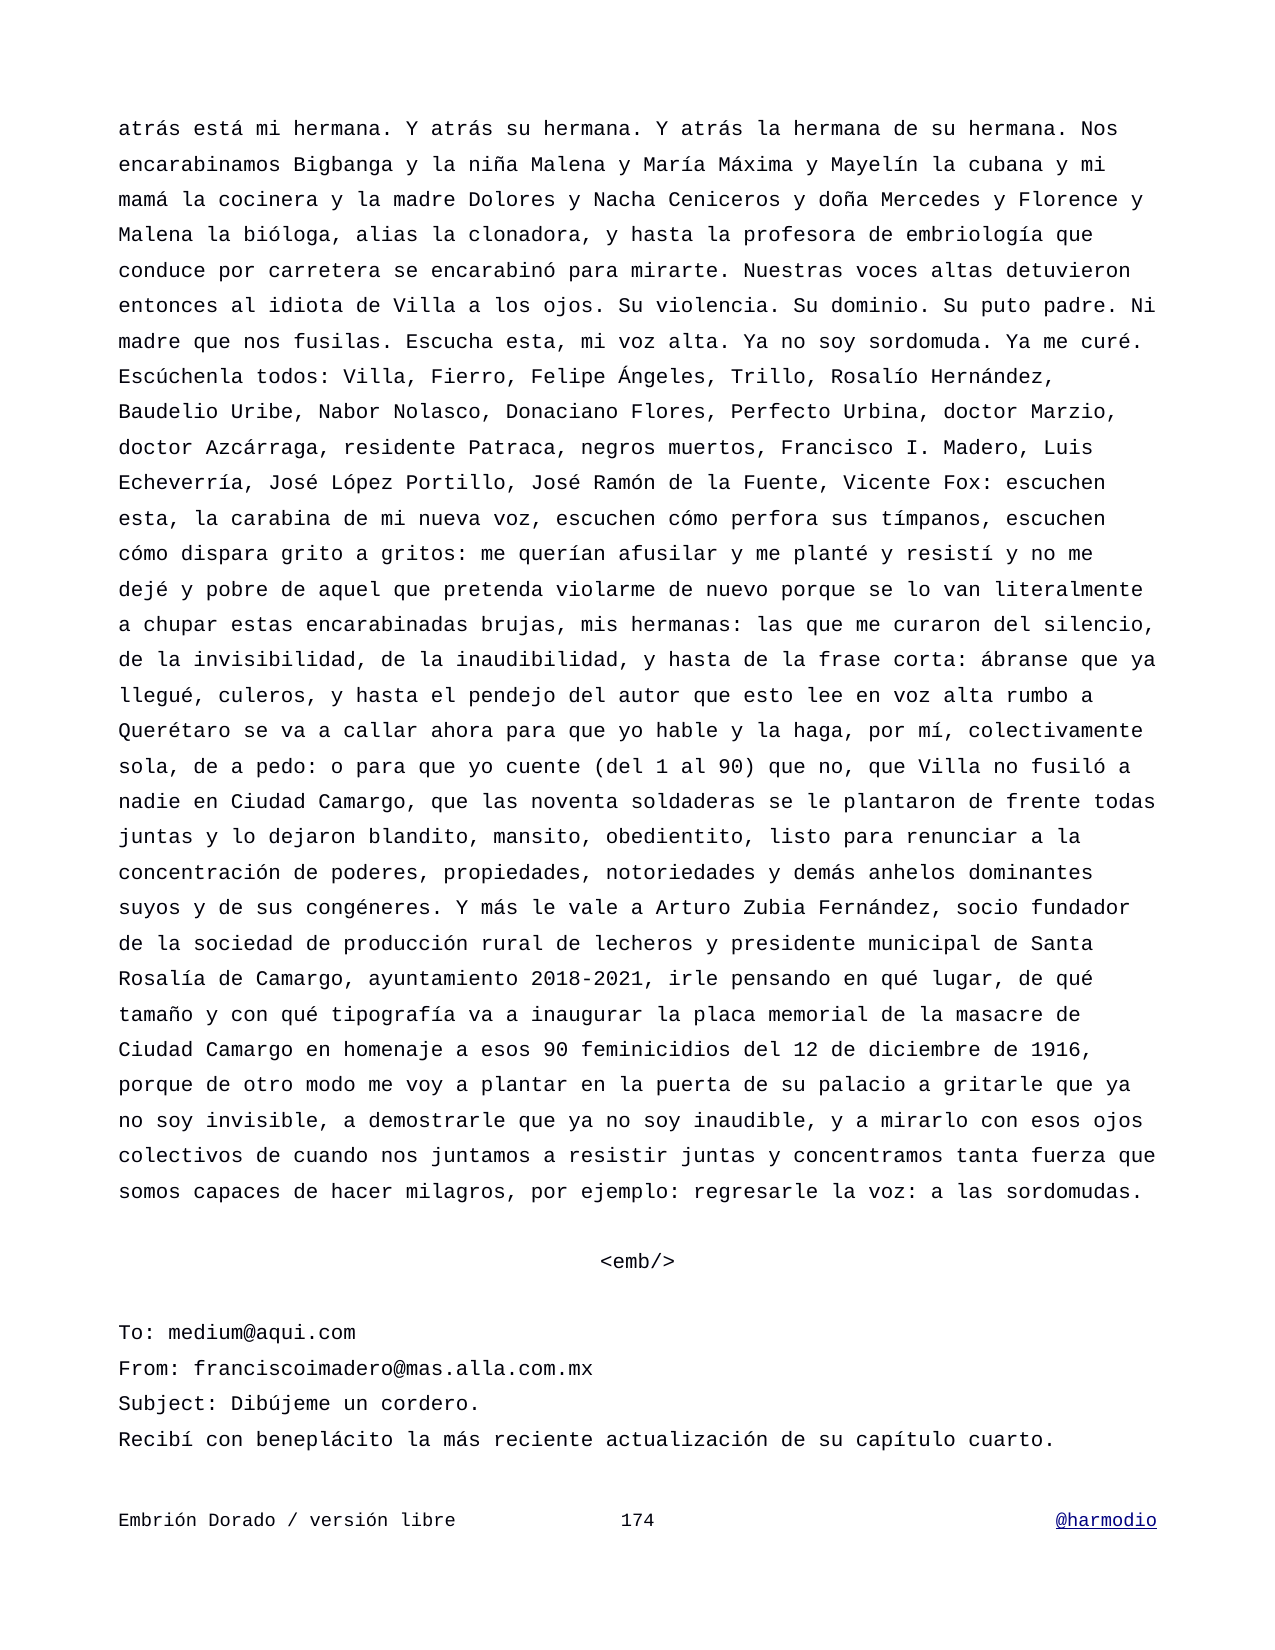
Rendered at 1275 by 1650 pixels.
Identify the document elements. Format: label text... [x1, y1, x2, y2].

text dejé y pobre de aquel que pretenda violarme de nuevo porque se lo van literalmente a chupar estas encarabinadas brujas, mis hermanas: las que me curaron del silencio, de la invisibilidad, de la inaudibilidad, y hasta de la frase corta: ábranse que ya llegué, culeros, y hasta el pendejo del autor que esto lee en voz alta rumbo a Querétaro se va a callar ahora para que yo hable y la haga, por mí, colectivamente sola, de a pedo: o para que yo cuente (del 1 al 90) que no, que Villa no fusiló a [118, 578, 1157, 779]
text Recibí con beneplácito la más reciente actualización de su capítulo cuarto. [118, 1428, 1157, 1452]
text atrás está mi hermana. Y atrás su hermana. Y atrás la hermana de su hermana. Nos encarabinamos Bigbanga y la niña Malena y María Máxima y Mayelín la cubana y mi mamá la cocinera y la madre Dolores y Nacha Ceniceros y doña Mercedes y Florence y Malena la bióloga, alias la clonadora, y hasta la profesora de embriología que conduce por carretera se encarabinó para mirarte. Nuestras voces altas detuvieron entonces al idiota de Villa a los ojos. Su violencia. Su dominio. Su puto padre. Ni madre que nos fusilas. Escucha esta, mi voz alta. Ya no soy sordomuda. Ya me curé. Escúchenla todos: Villa, Fierro, Felipe Ángeles, Trillo, Rosalío Hernández, Baudelio Uribe, Nabor Nolasco, Donaciano Flores, Perfecto Urbina, doctor Marzio, doctor Azcárraga, residente Patraca, negros muertos, Francisco I. Madero, Luis Echeverría, José López Portillo, José Ramón de la Fuente, Vicente Fox: escuchen esta, la carabina de mi nueva voz, escuchen cómo perfora sus tímpanos, escuchen cómo dispara grito a gritos: me querían afusilar y me planté y resistí y no me [118, 118, 1157, 567]
text To: medium@aqui.com [118, 1322, 1157, 1346]
text nadie en Ciudad Camargo, que las noventa soldaderas se le plantaron de frente todas juntas y lo dejaron blandito, mansito, obedientito, listo para renunciar a la concentración de poderes, propiedades, notoriedades y demás anhelos dominantes suyos y de sus congéneres. Y más le vale a Arturo Zubia Fernández, socio fundador de la sociedad de producción rural de lecheros y presidente municipal de Santa Rosalía de Camargo, ayuntamiento 2018-2021, irle pensando en qué lugar, de qué tamaño y con qué tipografía va a inaugurar la placa memorial de la masacre de Ciudad Camargo en homenaje a esos 90 feminicidios del 12 de diciembre de 1916, porque de otro modo me voy a plantar en la puerta de su palacio a gritarle que ya no soy invisible, a demostrarle que ya no soy inaudible, y a mirarlo con esos ojos colectivos de cuando nos juntamos a resistir juntas y concentramos tanta fuerza que somos capaces de hacer milagros, por ejemplo: regresarle la voz: a las sordomudas. [118, 791, 1157, 1204]
text From: franciscoimadero@mas.alla.com.mx [118, 1358, 1157, 1381]
text Subject: Dibújeme un cordero. [118, 1393, 1157, 1417]
text <emb/> [118, 1251, 1157, 1275]
